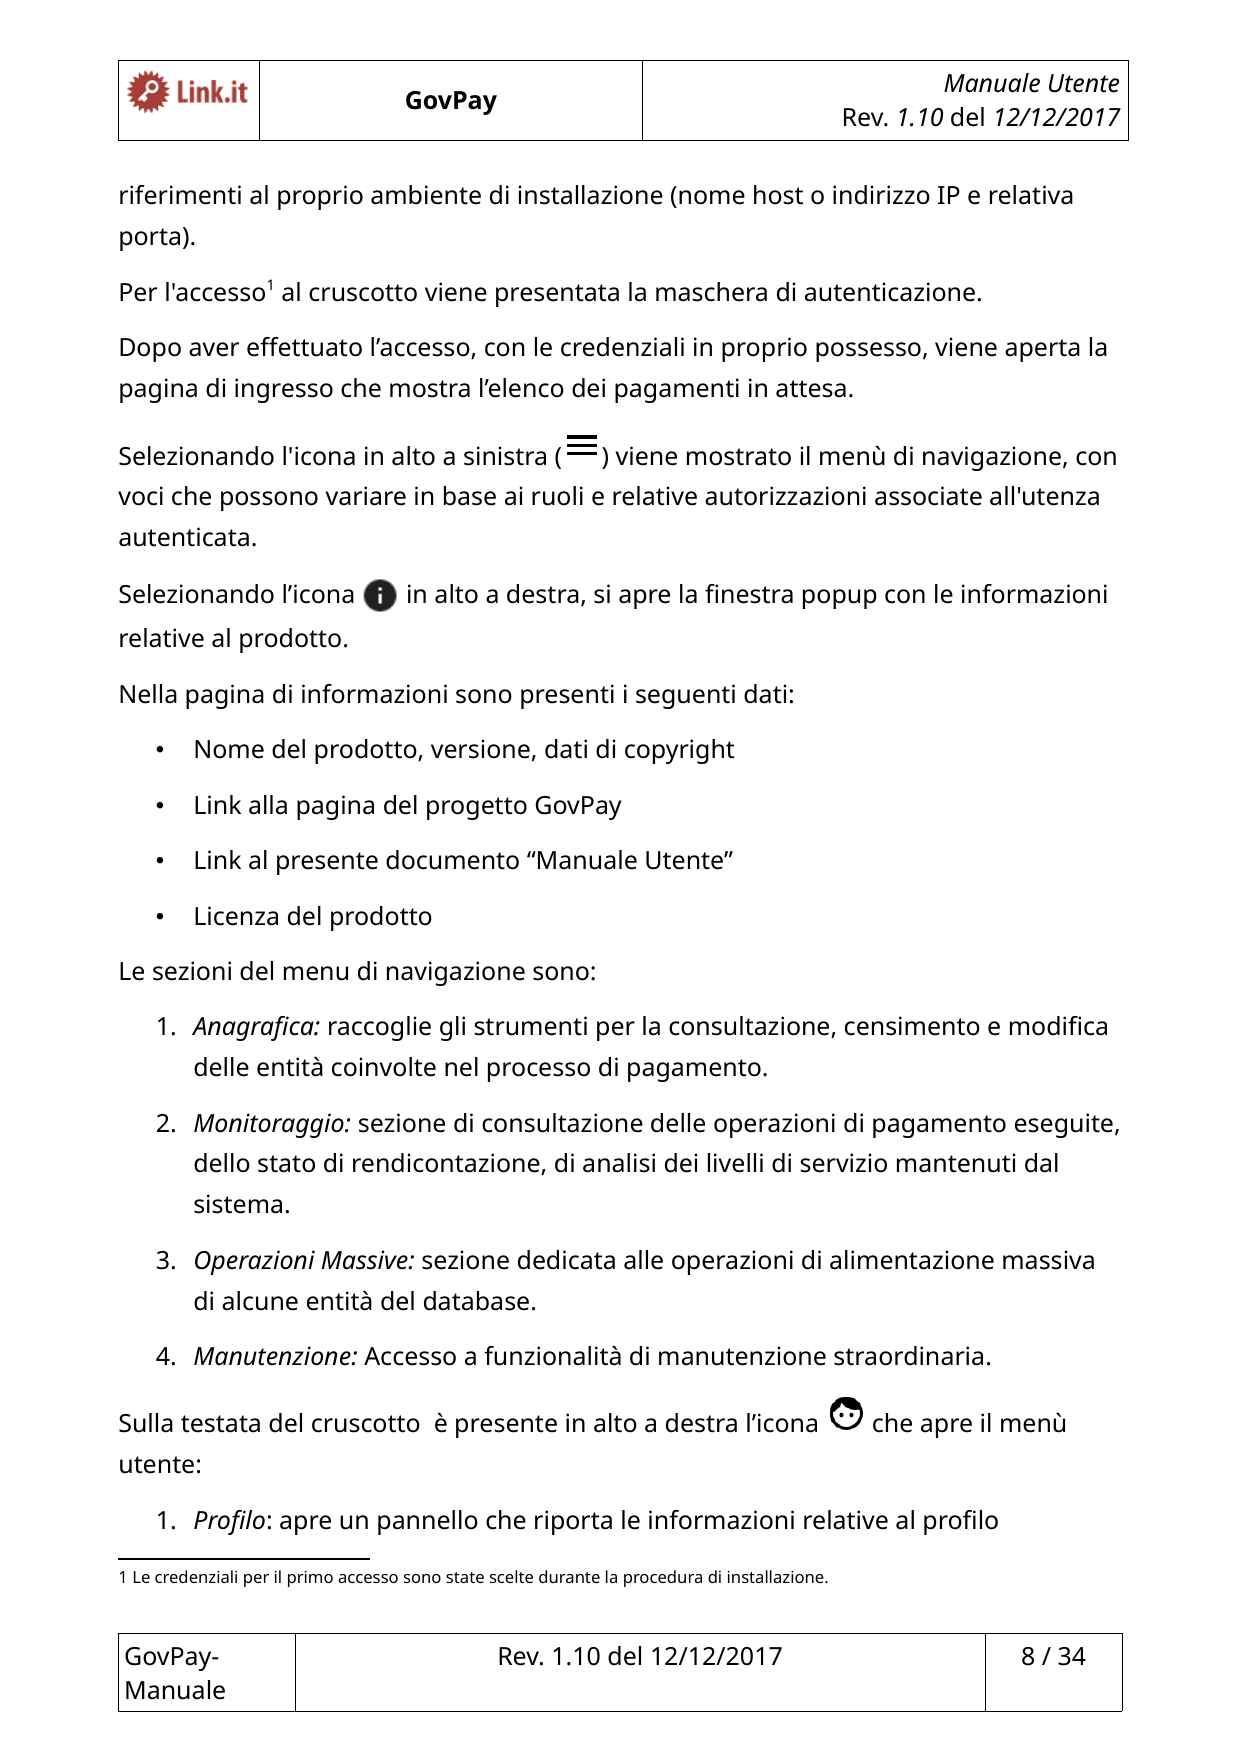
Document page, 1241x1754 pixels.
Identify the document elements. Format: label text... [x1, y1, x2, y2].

text Le credenziali per il primo accesso sono state scelte durante la procedura di installazione. [118, 1566, 1122, 1588]
text Le sezioni del menu di navigazione sono: [118, 953, 1122, 988]
list Nome del prodotto, versione, dati di copyright [156, 732, 1122, 766]
list Operazioni Massive: sezione dedicata alle operazioni di alimentazione massiva di alcune entità del database. [156, 1242, 1122, 1317]
text Nella pagina di informazioni sono presenti i seguenti dati: [118, 676, 1122, 711]
list Link al presente documento “Manuale Utente” [156, 843, 1122, 877]
list Manutenzione: Accesso a funzionalità di manutenzione straordinaria. [156, 1338, 1122, 1373]
picture [562, 425, 602, 465]
list Anagrafica: raccoglie gli strumenti per la consultazione, censimento e modifica delle entità coinvolte nel processo di pagamento. [156, 1009, 1122, 1084]
text Dopo aver effettuato l’accesso, con le credenziali in proprio possesso, viene aperta la pagina di ingresso che mostra l’elenco dei pagamenti in attesa. [118, 329, 1122, 404]
list Profilo: apre un pannello che riporta le informazioni relative al profilo [156, 1502, 1122, 1536]
text riferimenti al proprio ambiente di installazione (nome host o indirizzo IP e relativa porta). [118, 178, 1122, 253]
picture [361, 575, 400, 615]
list Monitoraggio: sezione di consultazione delle operazioni di pagamento eseguite, dello stato di rendicontazione, di analisi dei livelli di servizio mantenuti dal sistema. [156, 1105, 1122, 1221]
text Per l'accesso al cruscotto viene presentata la maschera di autenticazione. [118, 274, 1122, 308]
text Selezionando l’icona in alto a destra, si apre la finestra popup con le informazioni relative al prodotto. [118, 575, 1122, 655]
text Selezionando l'icona in alto a sinistra () viene mostrato il menù di navigazione, con voci che possono variare in base ai ruoli e relative autorizzazioni associate all'utenza autenticata. [118, 426, 1122, 554]
list Licenza del prodotto [156, 898, 1122, 932]
text Sulla testata del cruscotto è presente in alto a destra l’icona che apre il menù utente: [118, 1394, 1122, 1481]
list Link alla pagina del progetto GovPay [156, 787, 1122, 821]
picture [123, 65, 254, 119]
picture [826, 1393, 866, 1433]
